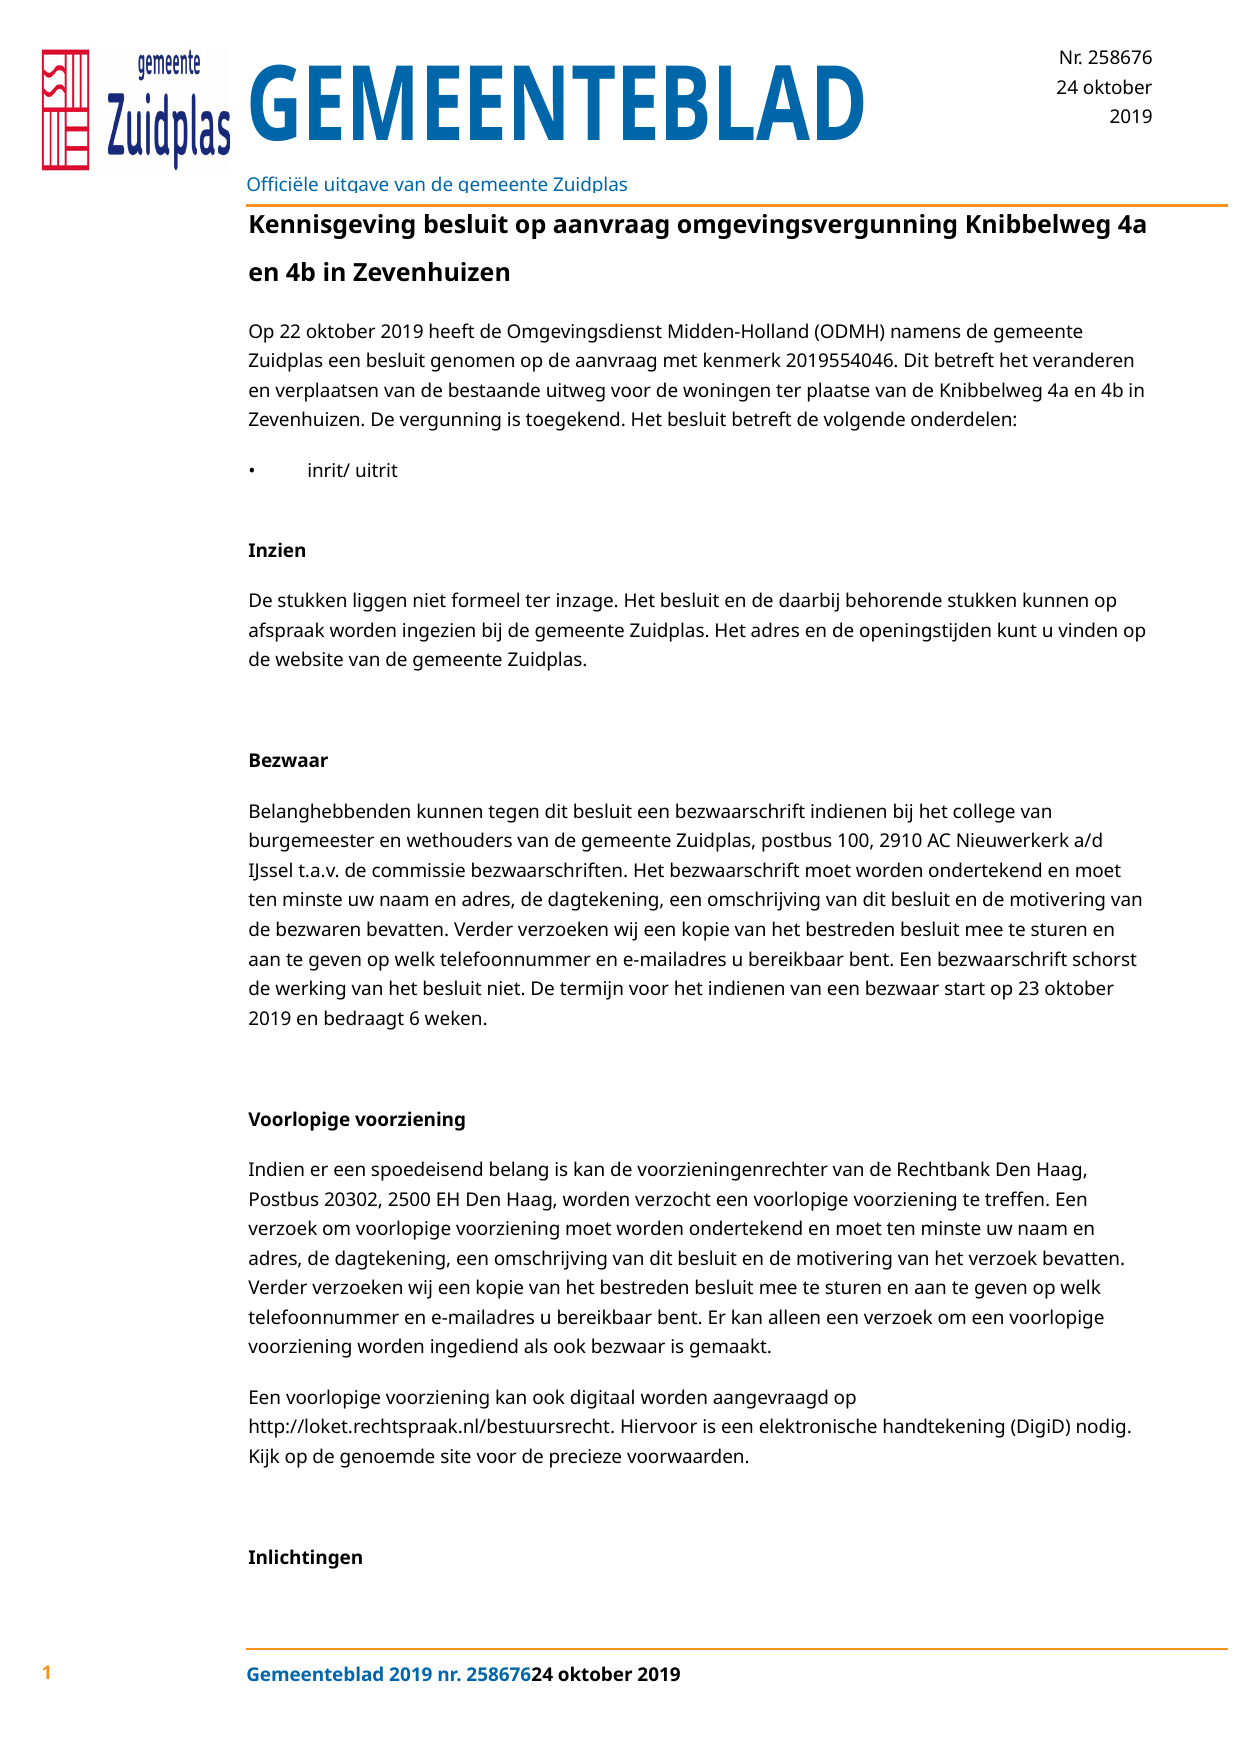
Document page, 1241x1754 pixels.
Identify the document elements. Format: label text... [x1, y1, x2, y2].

text Inzien [248, 537, 1152, 563]
text Op 22 oktober 2019 heeft de Omgevingsdienst Midden-Holland (ODMH) namens de gemeente Zuidplas een besluit genomen op de aanvraag met kenmerk 2019554046. Dit betreft het veranderen en verplaatsen van de bestaande uitweg voor de woningen ter plaatse van de Knibbelweg 4a en 4b in Zevenhuizen. De vergunning is toegekend. Het besluit betreft de volgende onderdelen: [248, 318, 1152, 432]
text Voorlopige voorziening [248, 1106, 1152, 1132]
text Een voorlopige voorziening kan ook digitaal worden aangevraagd op http://loket.rechtspraak.nl/bestuursrecht. Hiervoor is een elektronische handtekening (DigiD) nodig. Kijk op de genoemde site voor de precieze voorwaarden. [248, 1384, 1152, 1469]
text Bezwaar [248, 747, 1152, 773]
text Belanghebbenden kunnen tegen dit besluit een bezwaarschrift indienen bij het college van burgemeester en wethouders van de gemeente Zuidplas, postbus 100, 2910 AC Nieuwerkerk a/d IJssel t.a.v. de commissie bezwaarschriften. Het bezwaarschrift moet worden ondertekend en moet ten minste uw naam en adres, de dagtekening, een omschrijving van dit besluit en de motivering van de bezwaren bevatten. Verder verzoeken wij een kopie van het bestreden besluit mee te sturen en aan te geven op welk telefoonnummer en e-mailadres u bereikbaar bent. Een bezwaarschrift schorst de werking van het besluit niet. De termijn voor het indienen van een bezwaar start op 23 oktober 2019 en bedraagt 6 weken. [248, 798, 1152, 1031]
picture [41, 47, 231, 172]
text De stukken liggen niet formeel ter inzage. Het besluit en de daarbij behorende stukken kunnen op afspraak worden ingezien bij de gemeente Zuidplas. Het adres en de openingstijden kunt u vinden op de website van de gemeente Zuidplas. [248, 587, 1152, 672]
text Indien er een spoedeisend belang is kan de voorzieningenrechter van de Rechtbank Den Haag, Postbus 20302, 2500 EH Den Haag, worden verzocht een voorlopige voorziening te treffen. Een verzoek om voorlopige voorziening moet worden ondertekend en moet ten minste uw naam en adres, de dagtekening, een omschrijving van dit besluit en de motivering van het verzoek bevatten. Verder verzoeken wij een kopie van het bestreden besluit mee te sturen en aan te geven op welk telefoonnummer en e-mailadres u bereikbaar bent. Er kan alleen een verzoek om een voorlopige voorziening worden ingediend als ook bezwaar is gemaakt. [248, 1156, 1152, 1359]
list inrit/ uitrit [248, 457, 1152, 483]
text Kennisgeving besluit op aanvraag omgevingsvergunning Knibbelweg 4a en 4b in Zevenhuizen [248, 207, 1152, 288]
text Inlichtingen [248, 1544, 1152, 1570]
